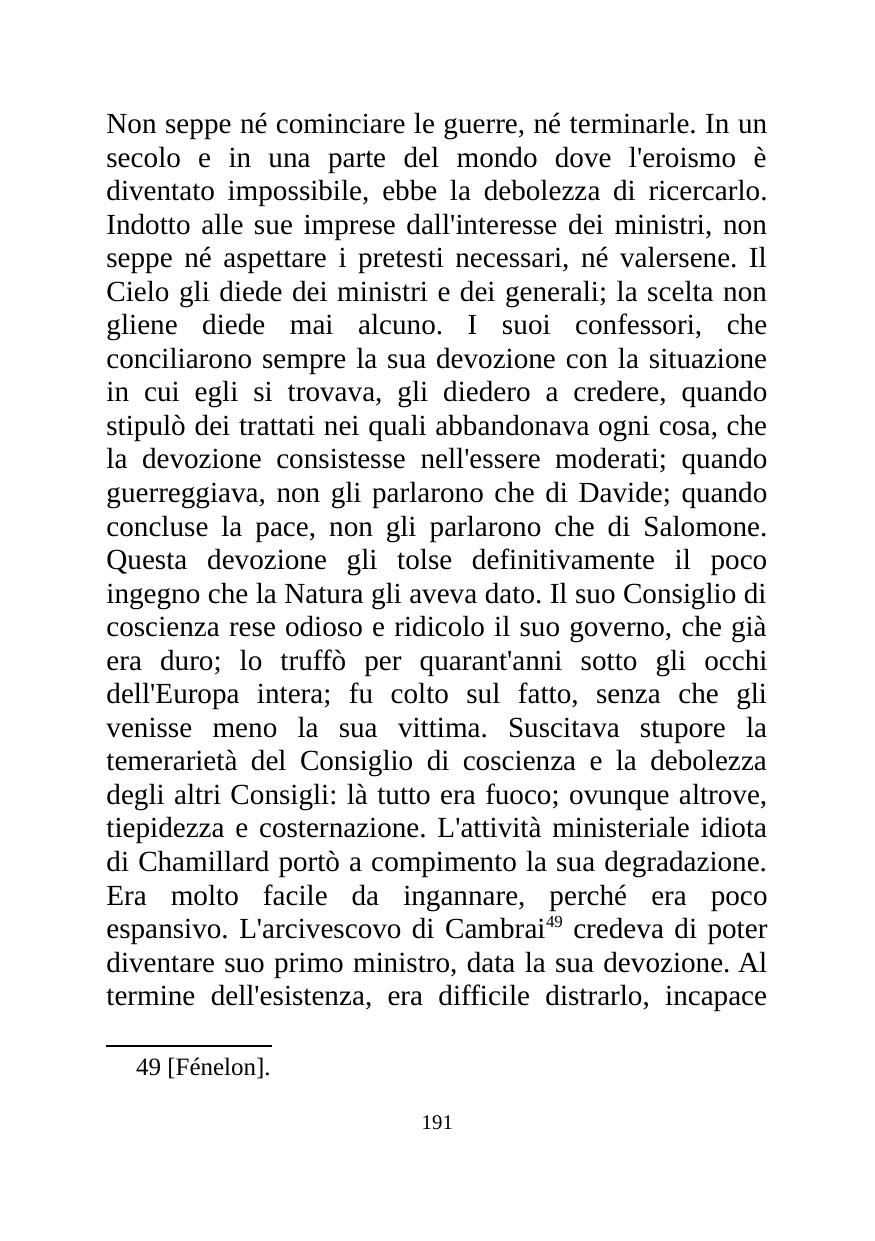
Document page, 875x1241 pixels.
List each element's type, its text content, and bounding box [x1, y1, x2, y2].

text [Fénelon]. [106, 1052, 768, 1080]
text Non seppe né cominciare le guerre, né terminarle. In un secolo e in una parte del mondo dove l'eroismo è diventato impossibile, ebbe la debolezza di ricercarlo. Indotto alle sue imprese dall'interesse dei ministri, non seppe né aspettare i pretesti necessari, né valersene. Il Cielo gli diede dei ministri e dei generali; la scelta non gliene diede mai alcuno. I suoi confessori, che conciliarono sempre la sua devozione con la situazione in cui egli si trovava, gli diedero a credere, quando stipulò dei trattati nei quali abbandonava ogni cosa, che la devozione consistesse nell'essere moderati; quando guerreggiava, non gli parlarono che di Davide; quando concluse la pace, non gli parlarono che di Salomone. Questa devozione gli tolse definitivamente il poco ingegno che la Natura gli aveva dato. Il suo Consiglio di coscienza rese odioso e ridicolo il suo governo, che già era duro; lo truffò per quarant'anni sotto gli occhi dell'Europa intera; fu colto sul fatto, senza che gli venisse meno la sua vittima. Suscitava stupore la temerarietà del Consiglio di coscienza e la debolezza degli altri Consigli: là tutto era fuoco; ovunque altrove, tiepidezza e costernazione. L'attività ministeriale idiota di Chamillard portò a compimento la sua degradazione. Era molto facile da ingannare, perché era poco espansivo. L'arcivescovo di Cambrai credeva di poter diventare suo primo ministro, data la sua devozione. Al termine dell'esistenza, era difficile distrarlo, incapace [106, 106, 768, 1012]
